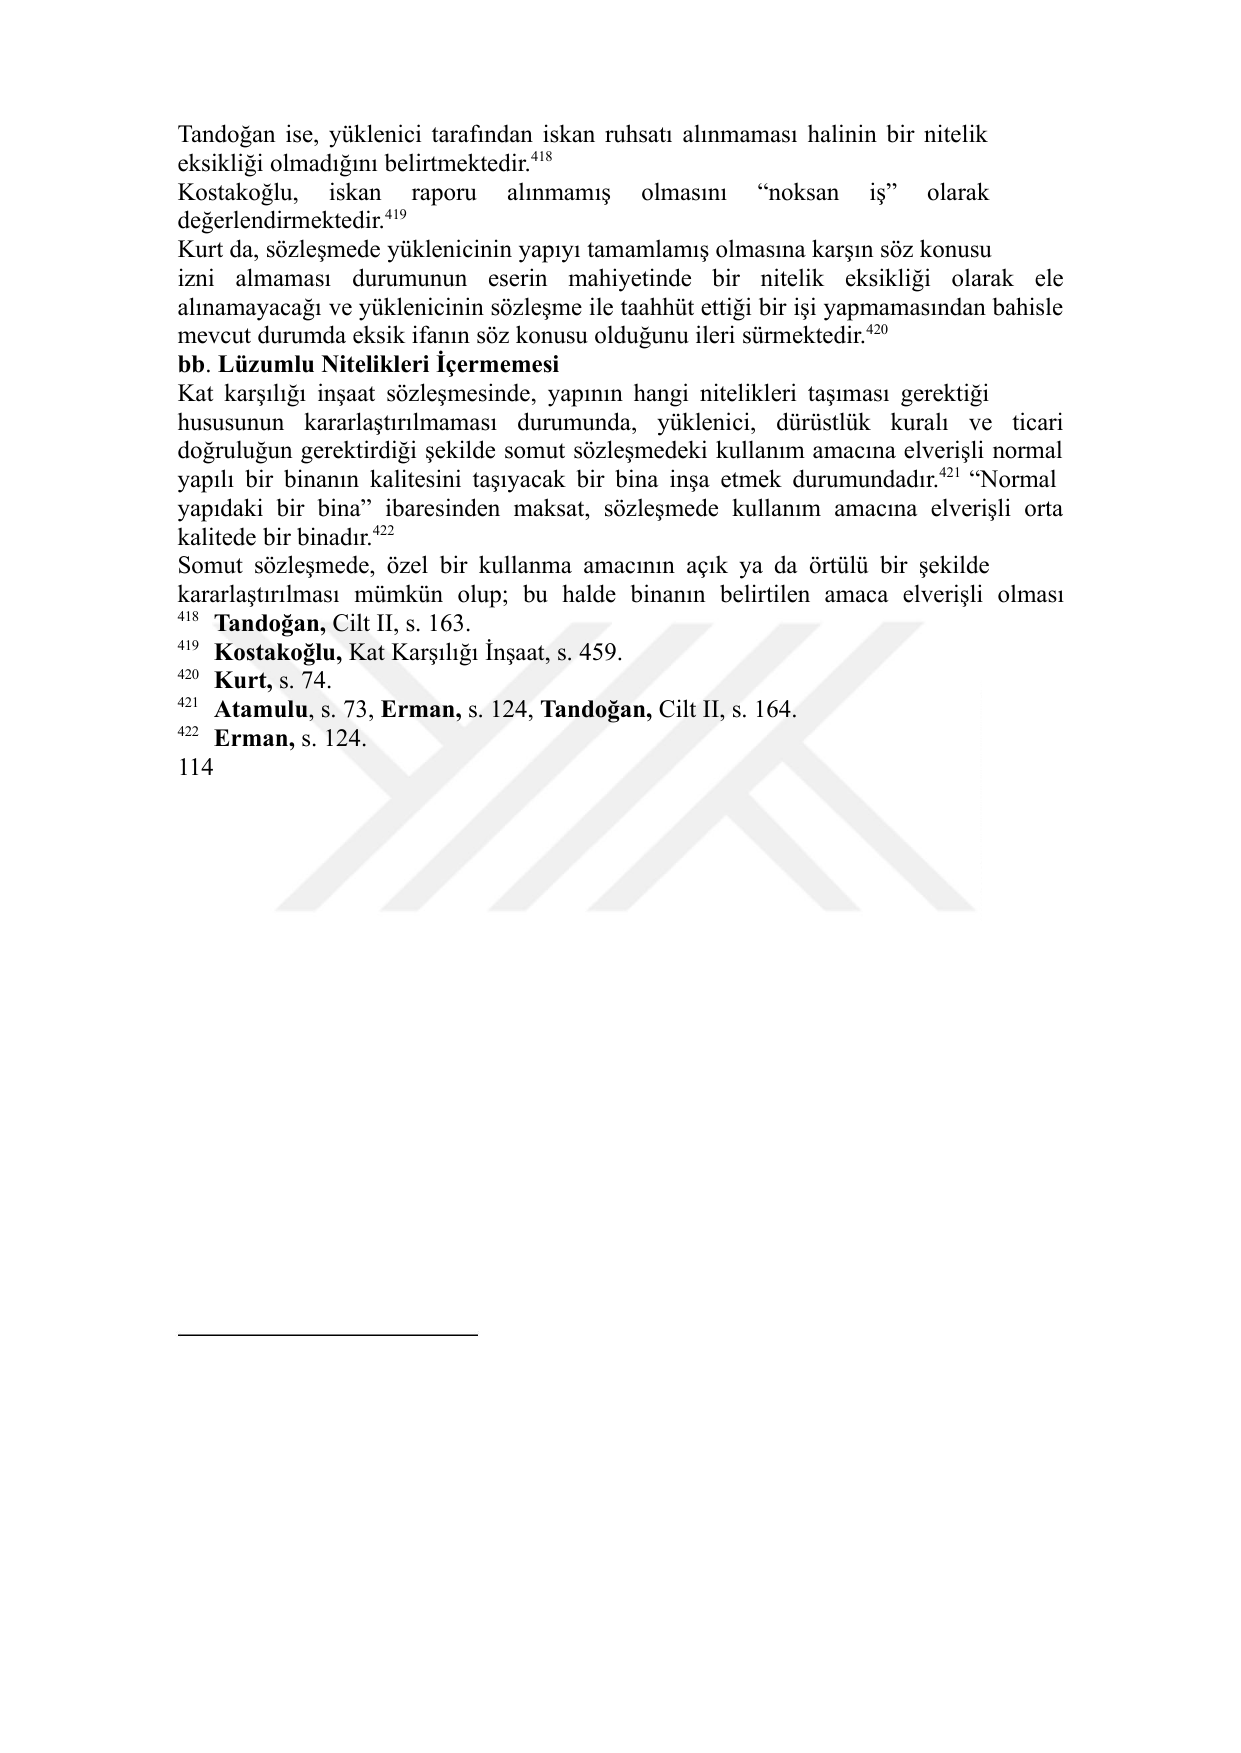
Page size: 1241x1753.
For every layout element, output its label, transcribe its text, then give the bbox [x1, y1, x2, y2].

text 421 Atamulu, s. 73, Erman, s. 124, Tandoğan, Cilt II, s. 164. [177, 694, 1230, 723]
text 418 Tandoğan, Cilt II, s. 163. [177, 608, 1230, 637]
text değerlendirmektedir.419 [177, 206, 1230, 234]
text bb. Lüzumlu Nitelikleri İçermemesi [177, 349, 1230, 378]
text 422 Erman, s. 124. [177, 723, 1230, 752]
text eksikliği olmadığını belirtmektedir.418 [177, 148, 1230, 177]
text hususunun kararlaştırılmaması durumunda, yüklenici, dürüstlük kuralı ve ticari [177, 407, 1230, 436]
text 114 [177, 752, 1230, 781]
picture [175, 1331, 480, 1338]
text Kat karşılığı inşaat sözleşmesinde, yapının hangi nitelikleri taşıması gerektiği [177, 378, 1230, 407]
text Kurt da, sözleşmede yüklenicinin yapıyı tamamlamış olmasına karşın söz konusu [177, 234, 1230, 263]
text yapıdaki bir bina” ibaresinden maksat, sözleşmede kullanım amacına elverişli orta [177, 493, 1230, 522]
text Kostakoğlu, iskan raporu alınmamış olmasını “noksan iş” olarak [177, 177, 1230, 206]
picture [206, 612, 982, 921]
text mevcut durumda eksik ifanın söz konusu olduğunu ileri sürmektedir.420 [177, 321, 1230, 349]
text kararlaştırılması mümkün olup; bu halde binanın belirtilen amaca elverişli olması [177, 579, 1230, 608]
text doğruluğun gerektirdiği şekilde somut sözleşmedeki kullanım amacına elverişli normal [177, 436, 1230, 464]
text 420 Kurt, s. 74. [177, 666, 1230, 694]
text Tandoğan ise, yüklenici tarafından iskan ruhsatı alınmaması halinin bir nitelik [177, 119, 1230, 148]
text kalitede bir binadır.422 [177, 522, 1230, 551]
text 419 Kostakoğlu, Kat Karşılığı İnşaat, s. 459. [177, 637, 1230, 666]
text yapılı bir binanın kalitesini taşıyacak bir bina inşa etmek durumundadır.421 “Normal [177, 464, 1230, 493]
text alınamayacağı ve yüklenicinin sözleşme ile taahhüt ettiği bir işi yapmamasından bahisle [177, 292, 1230, 321]
text Somut sözleşmede, özel bir kullanma amacının açık ya da örtülü bir şekilde [177, 551, 1230, 579]
text izni almaması durumunun eserin mahiyetinde bir nitelik eksikliği olarak ele [177, 263, 1230, 292]
